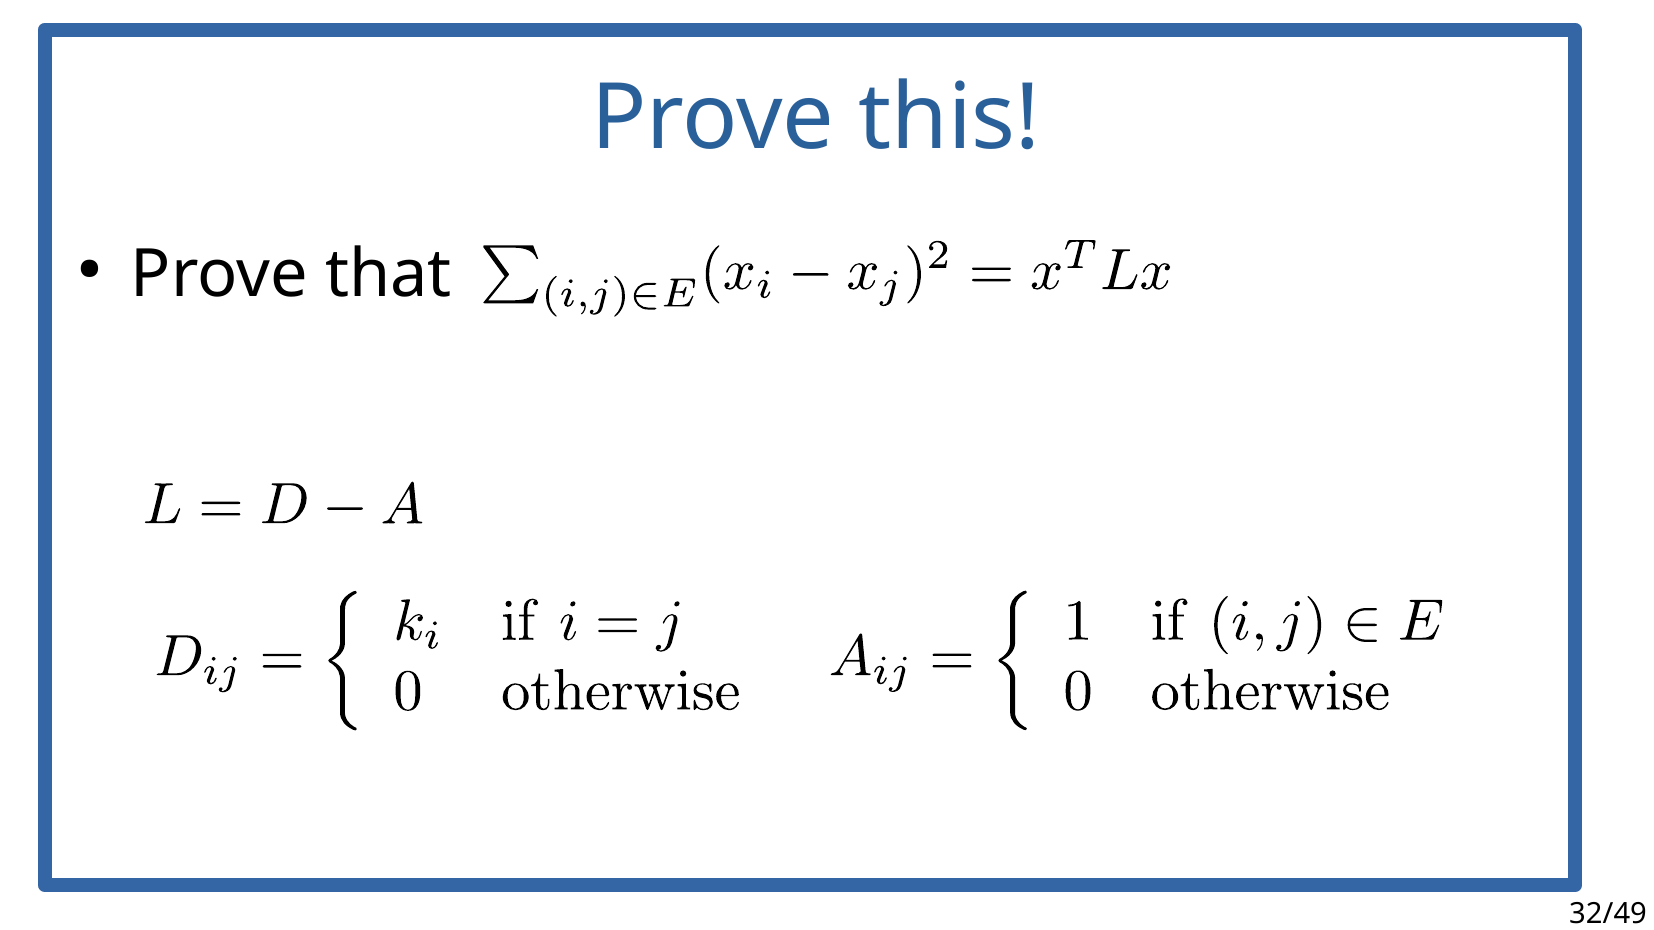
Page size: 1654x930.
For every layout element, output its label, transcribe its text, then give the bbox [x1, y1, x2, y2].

list Prove that [60, 225, 1549, 878]
text_box [142, 481, 425, 529]
title Prove this! [71, 48, 1561, 178]
text_box [154, 590, 741, 731]
text_box [828, 590, 1445, 731]
